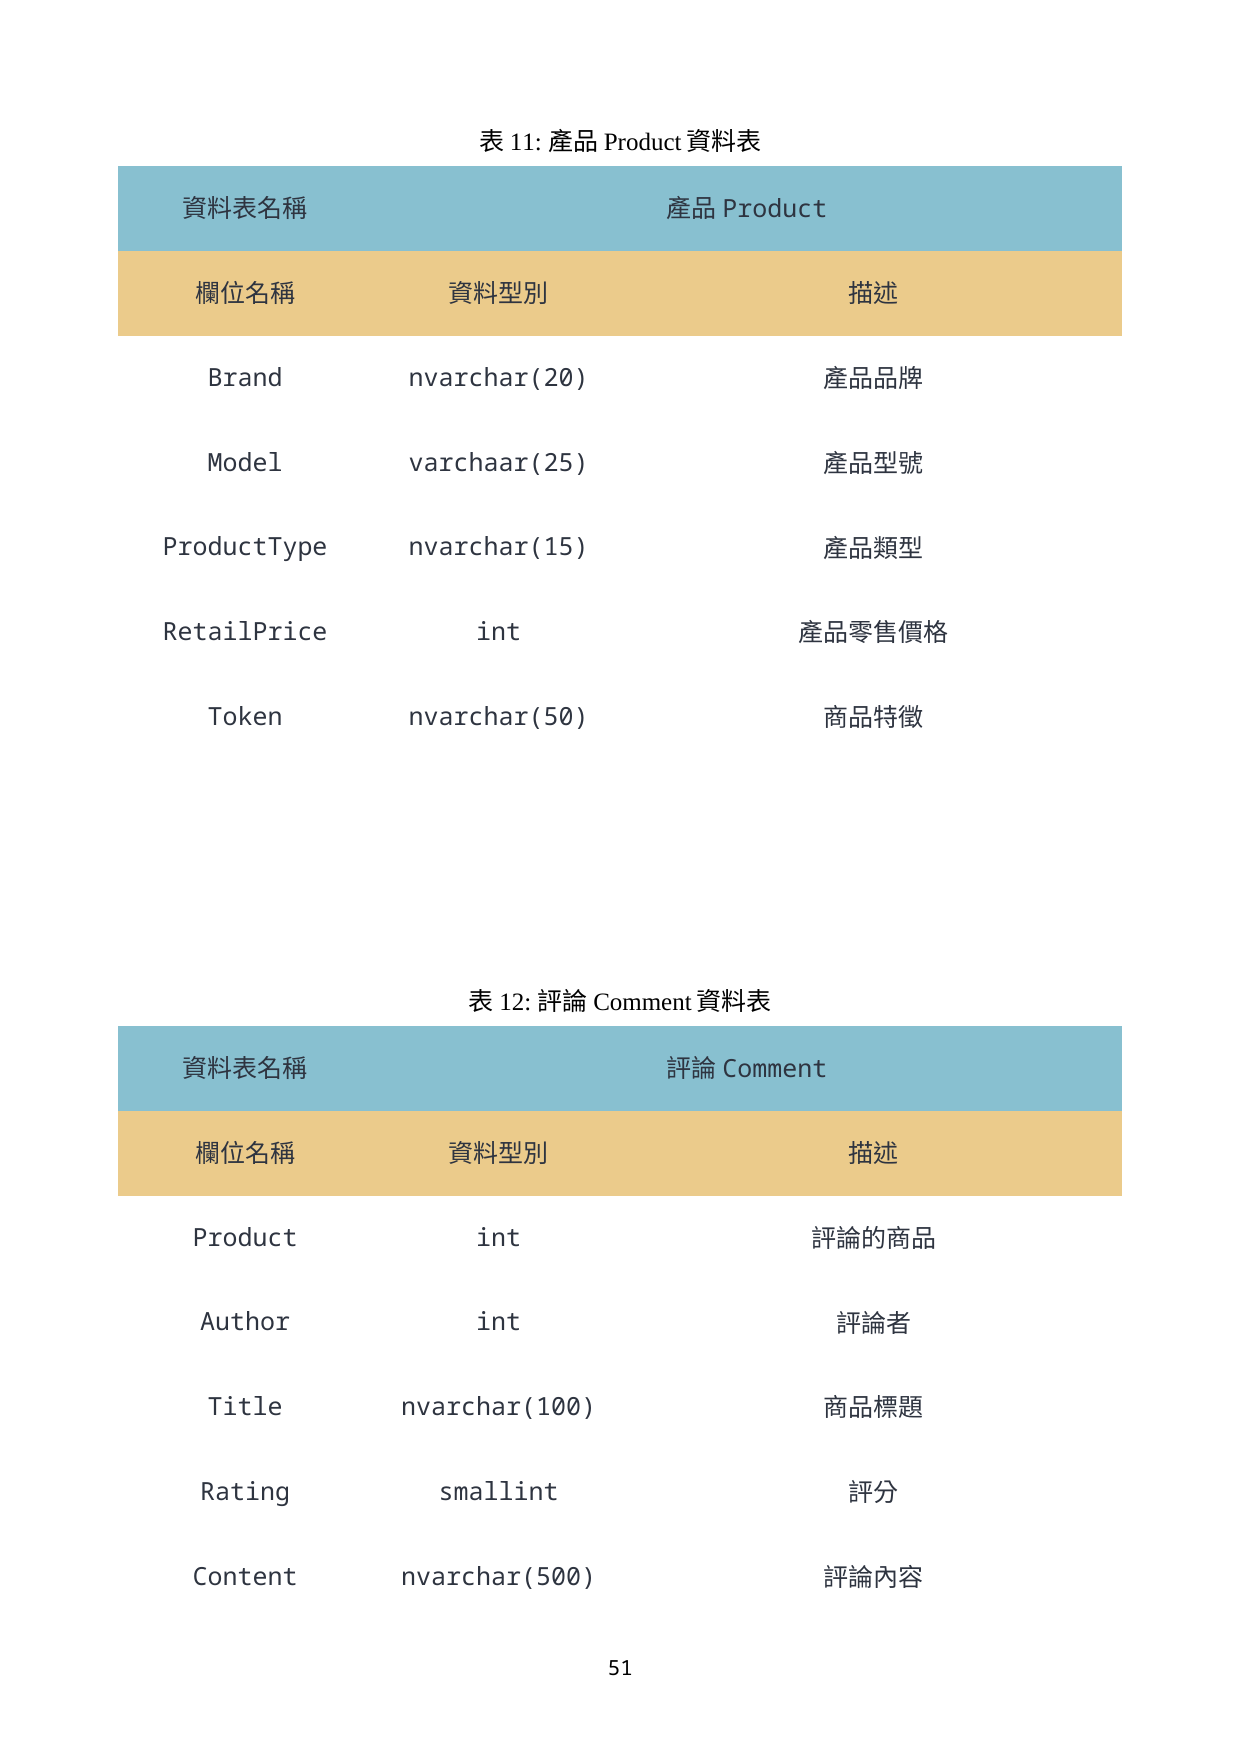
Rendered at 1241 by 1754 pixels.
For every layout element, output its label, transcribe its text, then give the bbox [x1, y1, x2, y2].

table_cell nvarchar(100) [371, 1366, 625, 1451]
table_cell 描述 [625, 251, 1122, 336]
table_cell 產品型號 [625, 421, 1122, 506]
table_cell int [371, 591, 625, 676]
table_cell int [371, 1281, 625, 1366]
table_cell 評分 [625, 1451, 1122, 1536]
table_cell nvarchar(500) [371, 1536, 625, 1620]
table_cell 評論內容 [625, 1536, 1122, 1620]
table_cell 資料型別 [371, 251, 625, 336]
table_cell int [371, 1196, 625, 1281]
table_cell 商品標題 [625, 1366, 1122, 1451]
table_cell Model [118, 421, 371, 506]
table_cell RetailPrice [118, 591, 371, 676]
table_header 資料表名稱 [118, 1026, 371, 1111]
table_cell 產品品牌 [625, 336, 1122, 421]
table_cell Content [118, 1536, 371, 1620]
table_cell 評論的商品 [625, 1196, 1122, 1281]
table_cell Token [118, 676, 371, 761]
table_cell 描述 [625, 1111, 1122, 1196]
table_cell ProductType [118, 506, 371, 591]
table_cell 欄位名稱 [118, 251, 371, 336]
table_cell Brand [118, 336, 371, 421]
table_cell Rating [118, 1451, 371, 1536]
table_cell nvarchar(50) [371, 676, 625, 761]
table_cell 資料型別 [371, 1111, 625, 1196]
table_cell 商品特徵 [625, 676, 1122, 761]
table_cell 欄位名稱 [118, 1111, 371, 1196]
table_header 資料表名稱 [118, 166, 371, 251]
table_cell Author [118, 1281, 371, 1366]
table_cell 產品零售價格 [625, 591, 1122, 676]
table_cell smallint [371, 1451, 625, 1536]
table_cell Title [118, 1366, 371, 1451]
text 表 11: 產品 Product資料表 [118, 121, 1122, 158]
table_header 產品 Product [371, 166, 1122, 251]
table_cell nvarchar(20) [371, 336, 625, 421]
table_header 評論 Comment [371, 1026, 1122, 1111]
table_cell 評論者 [625, 1281, 1122, 1366]
table_cell varchaar(25) [371, 421, 625, 506]
table_cell Product [118, 1196, 371, 1281]
text 表 12: 評論 Comment資料表 [118, 981, 1122, 1017]
table_cell 產品類型 [625, 506, 1122, 591]
table_cell nvarchar(15) [371, 506, 625, 591]
